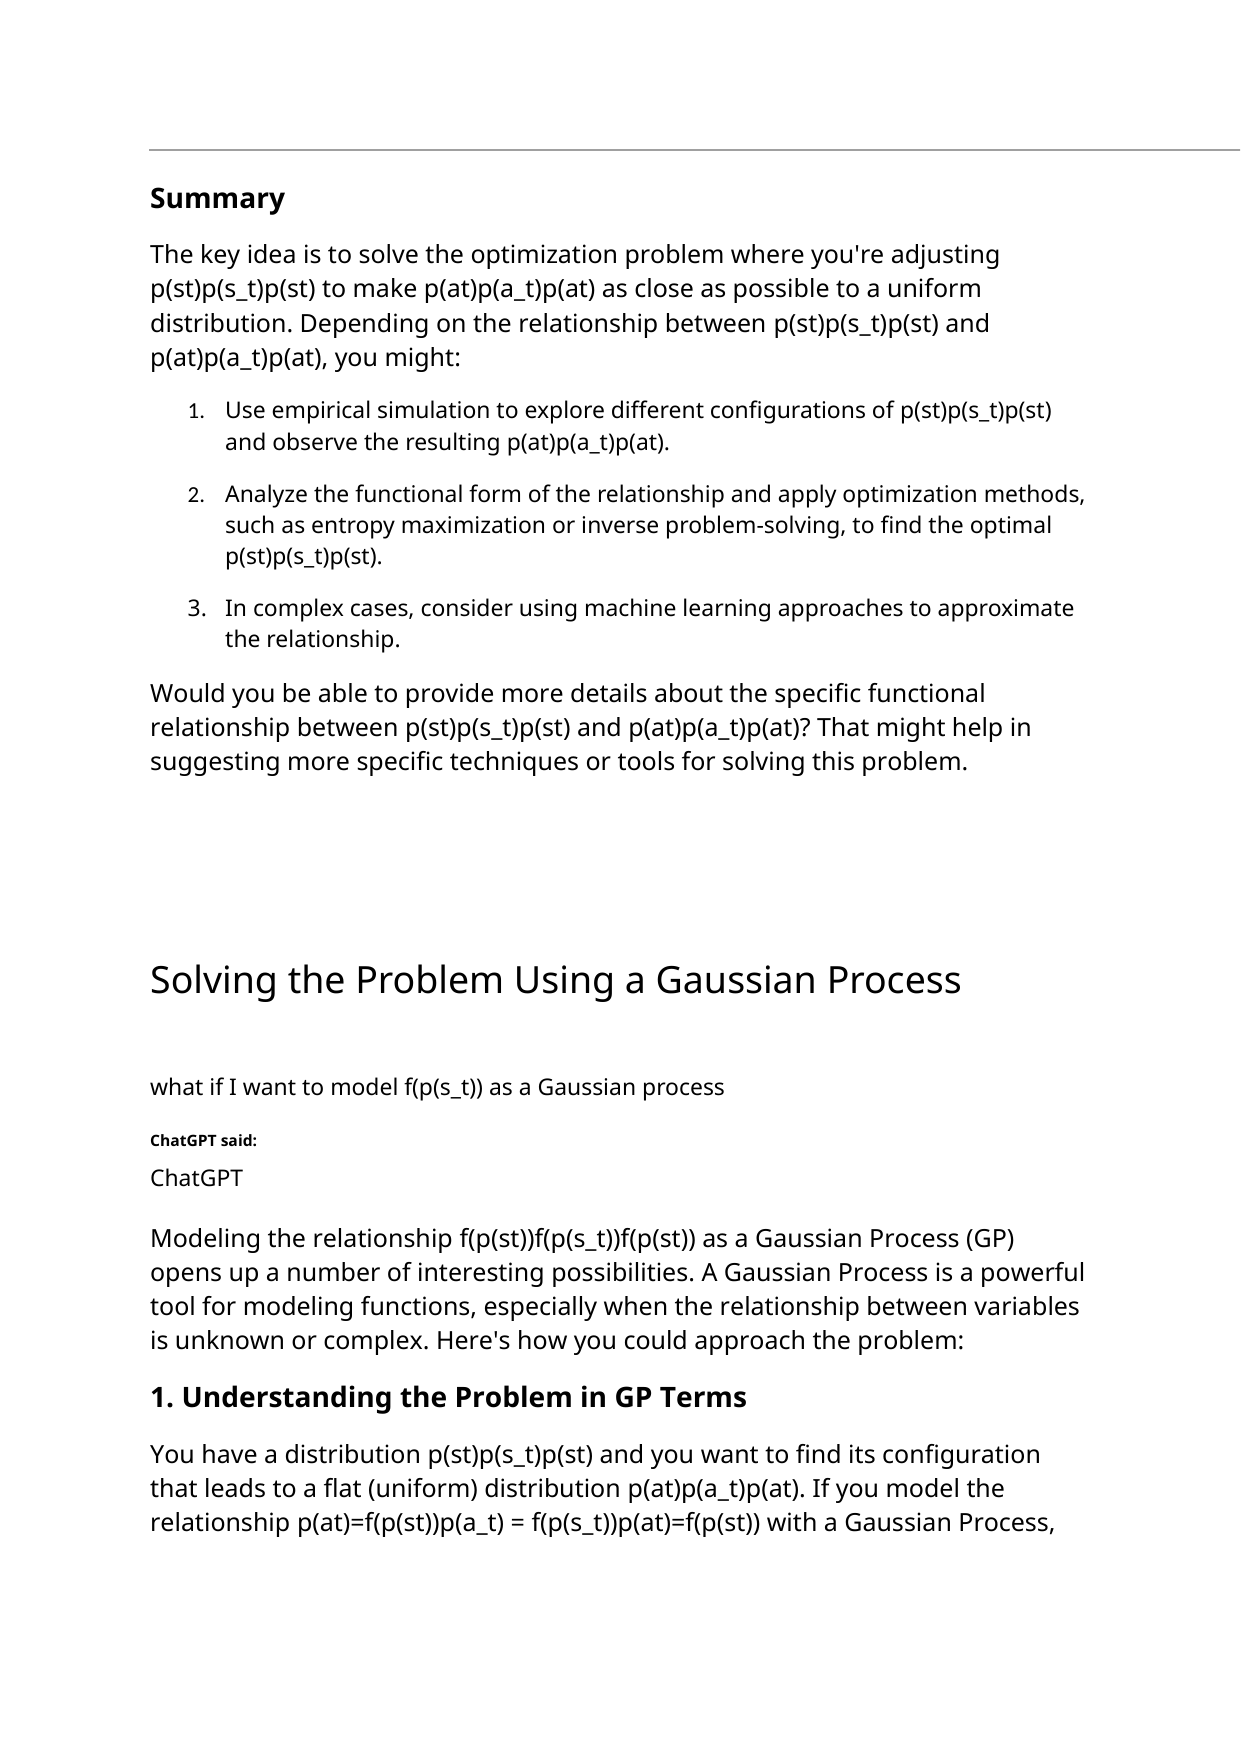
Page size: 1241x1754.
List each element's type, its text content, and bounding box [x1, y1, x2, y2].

list Analyze the functional form of the relationship and apply optimization methods, such as entropy maximization or inverse problem-solving, to find the optimal p(st)p(s_t)p(st​). [187, 477, 1090, 571]
subtitle ChatGPT said: [150, 1130, 1090, 1151]
text The key idea is to solve the optimization problem where you're adjusting p(st)p(s_t)p(st​) to make p(at)p(a_t)p(at​) as close as possible to a uniform distribution. Depending on the relationship between p(st)p(s_t)p(st​) and p(at)p(a_t)p(at​), you might: [150, 237, 1090, 373]
text Would you be able to provide more details about the specific functional relationship between p(st)p(s_t)p(st​) and p(at)p(a_t)p(at​)? That might help in suggesting more specific techniques or tools for solving this problem. [150, 675, 1090, 778]
text what if I want to model f(p(s_t)) as a Gaussian process [150, 1071, 1090, 1102]
list In complex cases, consider using machine learning approaches to approximate the relationship. [187, 592, 1090, 654]
subtitle Summary [150, 178, 1090, 216]
text Modeling the relationship f(p(st))f(p(s_t))f(p(st​)) as a Gaussian Process (GP) opens up a number of interesting possibilities. A Gaussian Process is a powerful tool for modeling functions, especially when the relationship between variables is unknown or complex. Here's how you could approach the problem: [150, 1221, 1090, 1357]
subtitle 1. Understanding the Problem in GP Terms [150, 1378, 1090, 1416]
text Solving the Problem Using a Gaussian Process [150, 954, 1090, 1005]
list Use empirical simulation to explore different configurations of p(st)p(s_t)p(st​) and observe the resulting p(at)p(a_t)p(at​). [187, 394, 1090, 457]
text You have a distribution p(st)p(s_t)p(st​) and you want to find its configuration that leads to a flat (uniform) distribution p(at)p(a_t)p(at​). If you model the relationship p(at)=f(p(st))p(a_t) = f(p(s_t))p(at​)=f(p(st​)) with a Gaussian Process, [150, 1437, 1090, 1539]
text ChatGPT [150, 1162, 1090, 1193]
